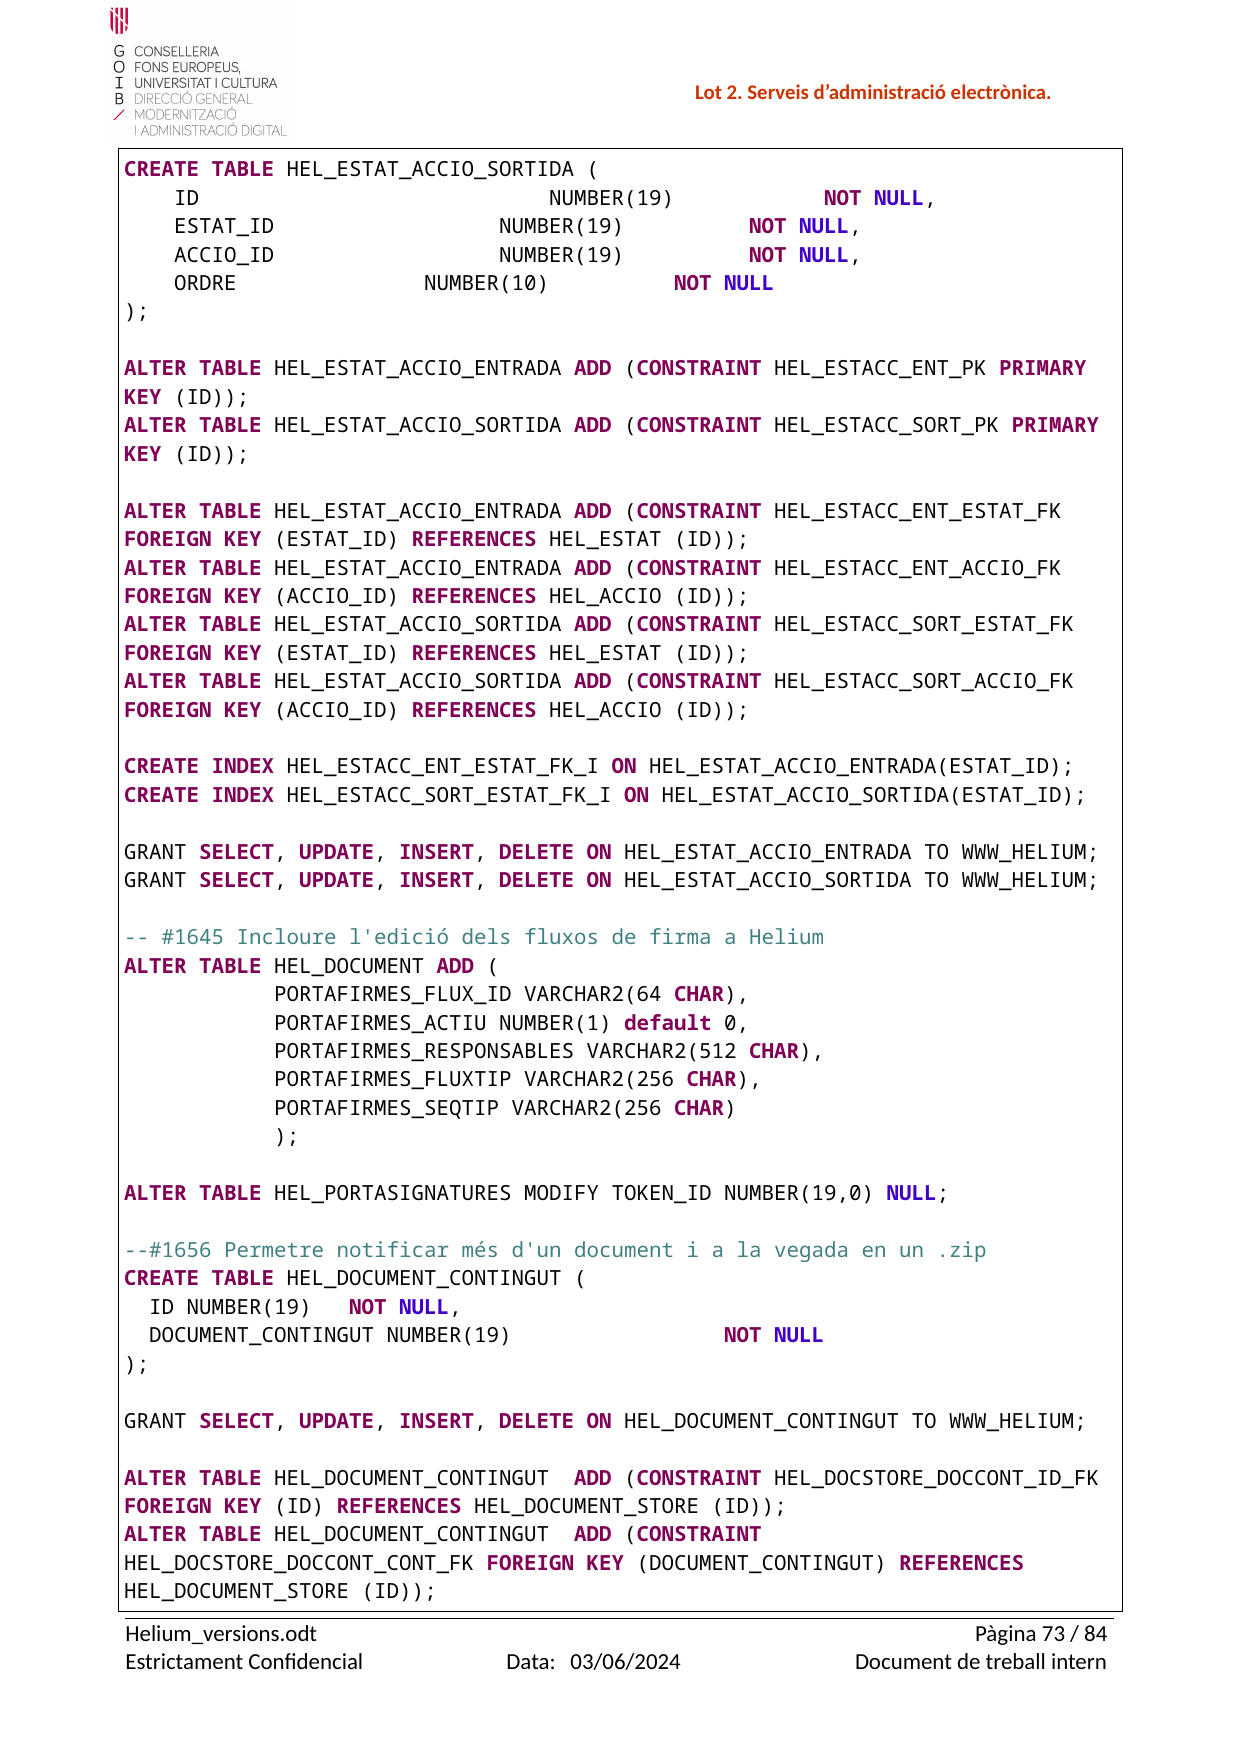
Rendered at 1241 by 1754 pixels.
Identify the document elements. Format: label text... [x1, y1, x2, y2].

picture [100, 0, 297, 144]
table_header CREATE TABLE HEL_ESTAT_ACCIO_SORTIDA ( ID NUMBER(19) NOT NULL, ESTAT_ID NUMBER(19) NOT NULL, ACCIO_ID NUMBER(19) NOT NULL, ORDRE NUMBER(10) NOT NULL ); ALTER TABLE HEL_ESTAT_ACCIO_ENTRADA ADD (CONSTRAINT HEL_ESTACC_ENT_PK PRIMARY KEY (ID)); ALTER TABLE HEL_ESTAT_ACCIO_SORTIDA ADD (CONSTRAINT HEL_ESTACC_SORT_PK PRIMARY KEY (ID)); ALTER TABLE HEL_ESTAT_ACCIO_ENTRADA ADD (CONSTRAINT HEL_ESTACC_ENT_ESTAT_FK FOREIGN KEY (ESTAT_ID) REFERENCES HEL_ESTAT (ID)); ALTER TABLE HEL_ESTAT_ACCIO_ENTRADA ADD (CONSTRAINT HEL_ESTACC_ENT_ACCIO_FK FOREIGN KEY (ACCIO_ID) REFERENCES HEL_ACCIO (ID)); ALTER TABLE HEL_ESTAT_ACCIO_SORTIDA ADD (CONSTRAINT HEL_ESTACC_SORT_ESTAT_FK FOREIGN KEY (ESTAT_ID) REFERENCES HEL_ESTAT (ID)); ALTER TABLE HEL_ESTAT_ACCIO_SORTIDA ADD (CONSTRAINT HEL_ESTACC_SORT_ACCIO_FK FOREIGN KEY (ACCIO_ID) REFERENCES HEL_ACCIO (ID)); CREATE INDEX HEL_ESTACC_ENT_ESTAT_FK_I ON HEL_ESTAT_ACCIO_ENTRADA(ESTAT_ID); CREATE INDEX HEL_ESTACC_SORT_ESTAT_FK_I ON HEL_ESTAT_ACCIO_SORTIDA(ESTAT_ID); GRANT SELECT, UPDATE, INSERT, DELETE ON HEL_ESTAT_ACCIO_ENTRADA TO WWW_HELIUM; GRANT SELECT, UPDATE, INSERT, DELETE ON HEL_ESTAT_ACCIO_SORTIDA TO WWW_HELIUM; -- #1645 Incloure l'edició dels fluxos de firma a Helium ALTER TABLE HEL_DOCUMENT ADD ( PORTAFIRMES_FLUX_ID VARCHAR2(64 CHAR), PORTAFIRMES_ACTIU NUMBER(1) default 0, PORTAFIRMES_RESPONSABLES VARCHAR2(512 CHAR), PORTAFIRMES_FLUXTIP VARCHAR2(256 CHAR), PORTAFIRMES_SEQTIP VARCHAR2(256 CHAR) ); ALTER TABLE HEL_PORTASIGNATURES MODIFY TOKEN_ID NUMBER(19,0) NULL; --#1656 Permetre notificar més d'un document i a la vegada en un .zip CREATE TABLE HEL_DOCUMENT_CONTINGUT ( ID NUMBER(19) NOT NULL, DOCUMENT_CONTINGUT NUMBER(19) NOT NULL ); GRANT SELECT, UPDATE, INSERT, DELETE ON HEL_DOCUMENT_CONTINGUT TO WWW_HELIUM; ALTER TABLE HEL_DOCUMENT_CONTINGUT ADD (CONSTRAINT HEL_DOCSTORE_DOCCONT_ID_FK FOREIGN KEY (ID) REFERENCES HEL_DOCUMENT_STORE (ID)); ALTER TABLE HEL_DOCUMENT_CONTINGUT ADD (CONSTRAINT HEL_DOCSTORE_DOCCONT_CONT_FK FOREIGN KEY (DOCUMENT_CONTINGUT) REFERENCES HEL_DOCUMENT_STORE (ID)); [119, 149, 1122, 1611]
